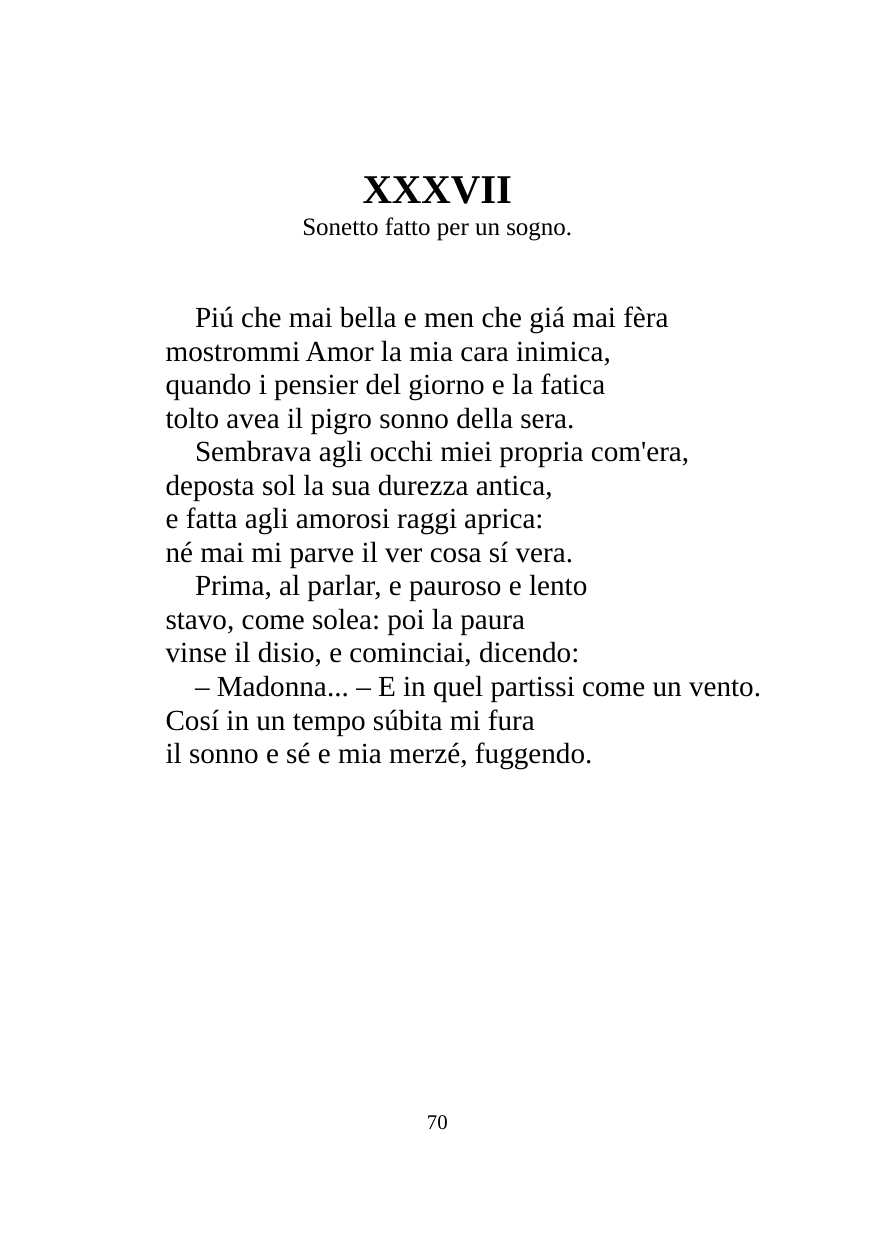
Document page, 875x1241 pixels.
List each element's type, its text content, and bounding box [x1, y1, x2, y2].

text Sembrava agli occhi miei propria com'era, deposta sol la sua durezza antica, e fatta agli amorosi raggi aprica: né mai mi parve il ver cosa sí vera. [165, 434, 768, 568]
text ‒ Madonna... ‒ E in quel partissi come un vento. Cosí in un tempo súbita mi fura il sonno e sé e mia merzé, fuggendo. [165, 669, 768, 770]
subtitle XXXVII Sonetto fatto per un sogno. [165, 165, 709, 241]
text Piú che mai bella e men che giá mai fèra mostrommi Amor la mia cara inimica, quando i pensier del giorno e la fatica tolto avea il pigro sonno della sera. [165, 300, 768, 434]
text Prima, al parlar, e pauroso e lento stavo, come solea: poi la paura vinse il disio, e cominciai, dicendo: [165, 568, 768, 669]
